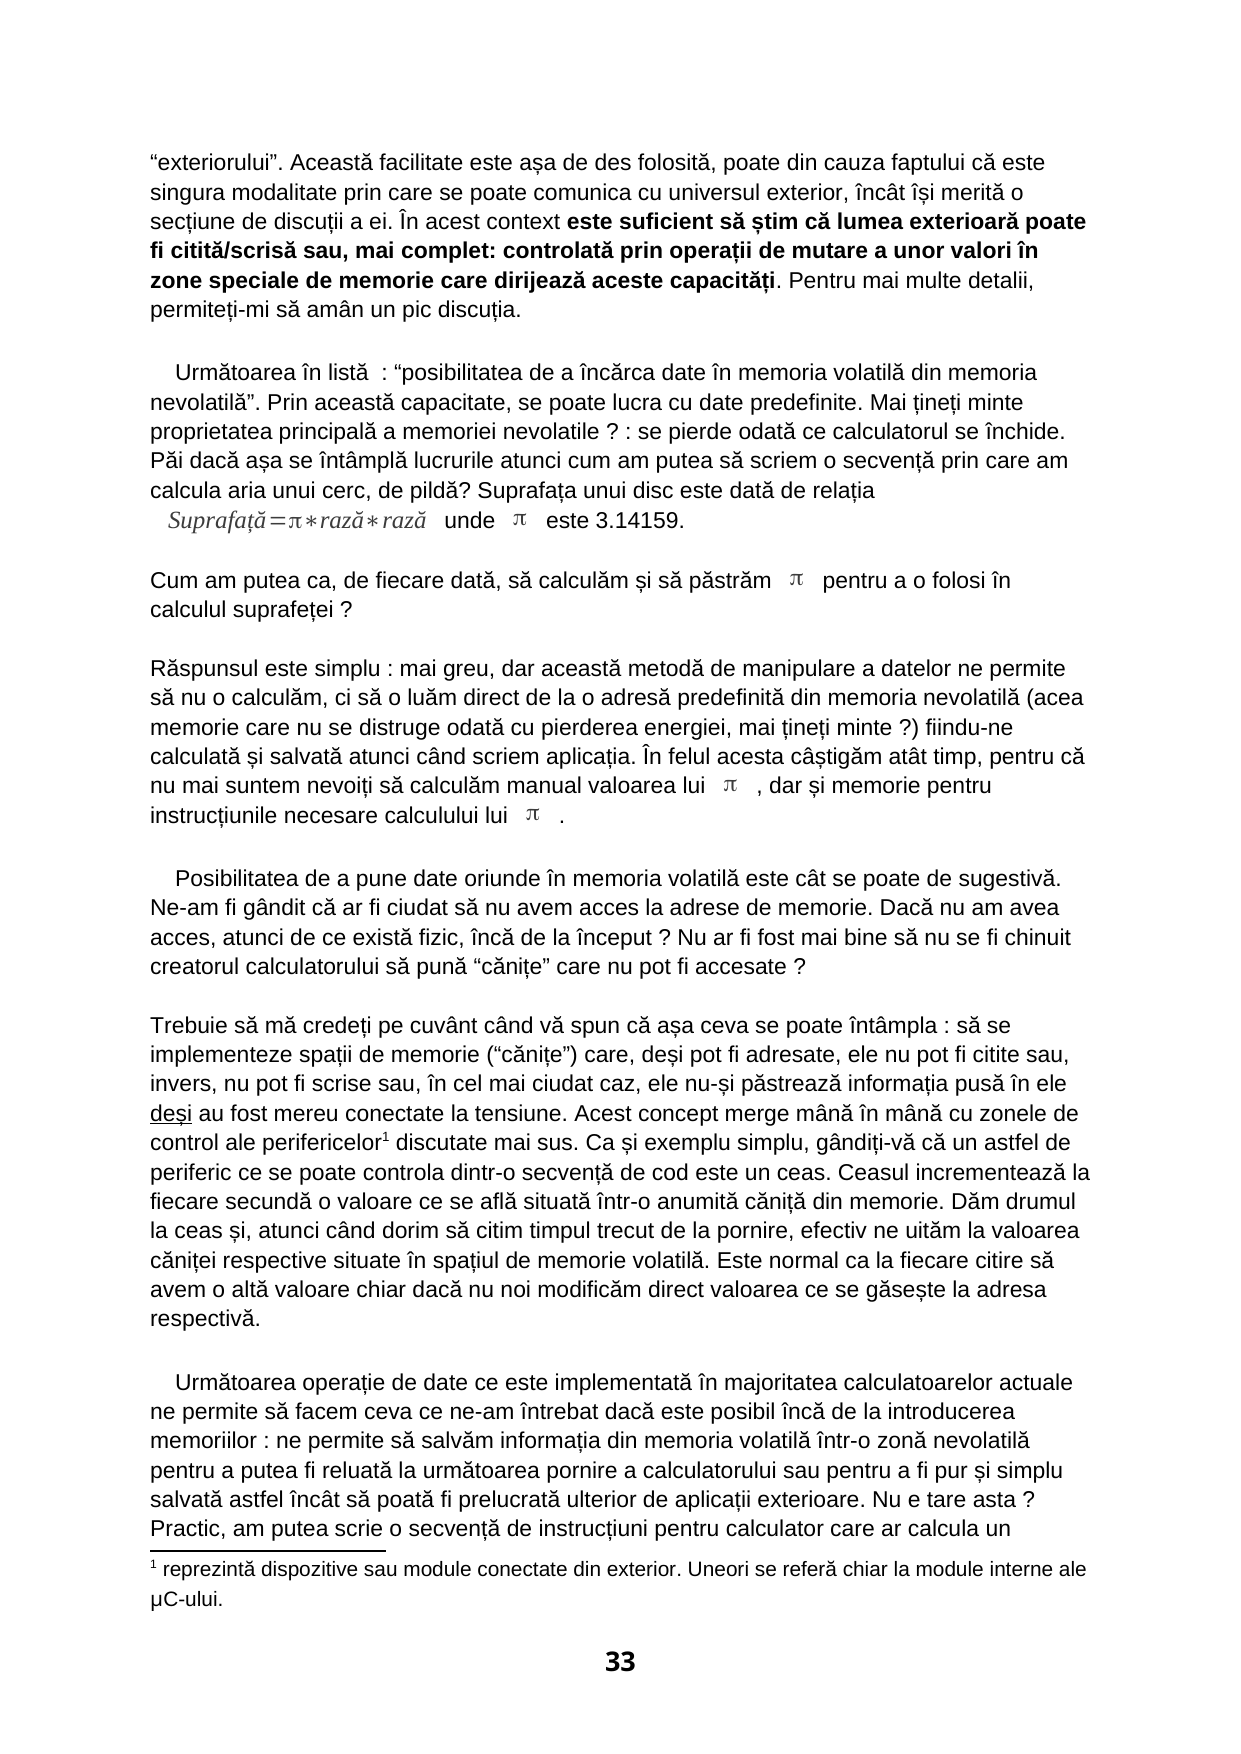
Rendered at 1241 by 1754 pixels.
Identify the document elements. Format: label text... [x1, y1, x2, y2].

text Posibilitatea de a pune date oriunde în memoria volatilă este cât se poate de sugestivă. Ne-am fi gândit că ar fi ciudat să nu avem acces la adrese de memorie. Dacă nu am avea acces, atunci de ce există fizic, încă de la început ? Nu ar fi fost mai bine să nu se fi chinuit creatorul calculatorului să pună “cănițe” care nu pot fi accesate ? [150, 861, 1091, 979]
text reprezintă dispozitive sau module conectate din exterior. Uneori se referă chiar la module interne ale µC-ului. [150, 1557, 1091, 1613]
text Următoarea operație de date ce este implementată în majoritatea calculatoarelor actuale ne permite să facem ceva ce ne-am întrebat dacă este posibil încă de la introducerea memoriilor : ne permite să salvăm informația din memoria volatilă într-o zonă nevolatilă pentru a putea fi reluată la următoarea pornire a calculatorului sau pentru a fi pur și simplu salvată astfel încât să poată fi prelucrată ulterior de aplicații exterioare. Nu e tare asta ? Practic, am putea scrie o secvență de instrucțiuni pentru calculator care ar calcula un [150, 1365, 1091, 1542]
text Răspunsul este simplu : mai greu, dar această metodă de manipulare a datelor ne permite să nu o calculăm, ci să o luăm direct de la o adresă predefinită din memoria nevolatilă (acea memorie care nu se distruge odată cu pierderea energiei, mai țineți minte ?) fiindu-ne calculată și salvată atunci când scriem aplicația. În felul acesta câștigăm atât timp, pentru că nu mai suntem nevoiți să calculăm manual valoarea lui, dar și memorie pentru instrucțiunile necesare calculului lui. [150, 656, 1091, 828]
text Cum am putea ca, de fiecare dată, să calculăm și să păstrămpentru a o folosi în calculul suprafeței ? [150, 567, 1091, 622]
text Următoarea în listă : “posibilitatea de a încărca date în memoria volatilă din memoria nevolatilă”. Prin această capacitate, se poate lucra cu date predefinite. Mai țineți minte proprietatea principală a memoriei nevolatile ? : se pierde odată ce calculatorul se închide. Păi dacă așa se întâmplă lucrurile atunci cum am putea să scriem o secvență prin care am calcula aria unui cerc, de pildă? Suprafața unui disc este dată de relația undeeste 3.14159. [150, 356, 1091, 534]
text Trebuie să mă credeți pe cuvânt când vă spun că așa ceva se poate întâmpla : să se implementeze spații de memorie (“cănițe”) care, deși pot fi adresate, ele nu pot fi citite sau, invers, nu pot fi scrise sau, în cel mai ciudat caz, ele nu-și păstrează informația pusă în ele deși au fost mereu conectate la tensiune. Acest concept merge mână în mână cu zonele de control ale perifericelor discutate mai sus. Ca și exemplu simplu, gândiți-vă că un astfel de periferic ce se poate controla dintr-o secvență de cod este un ceas. Ceasul incrementează la fiecare secundă o valoare ce se află situată într-o anumită căniță din memorie. Dăm drumul la ceas și, atunci când dorim să citim timpul trecut de la pornire, efectiv ne uităm la valoarea căniței respective situate în spațiul de memorie volatilă. Este normal ca la fiecare citire să avem o altă valoare chiar dacă nu noi modificăm direct valoarea ce se găsește la adresa respectivă. [150, 1012, 1091, 1332]
text “exteriorului”. Această facilitate este așa de des folosită, poate din cauza faptului că este singura modalitate prin care se poate comunica cu universul exterior, încât își merită o secțiune de discuții a ei. În acest context este suficient să știm că lumea exterioară poate fi citită/scrisă sau, mai complet: controlată prin operații de mutare a unor valori în zone speciale de memorie care dirijează aceste capacități. Pentru mai multe detalii, permiteți-mi să amân un pic discuția. [150, 150, 1091, 322]
